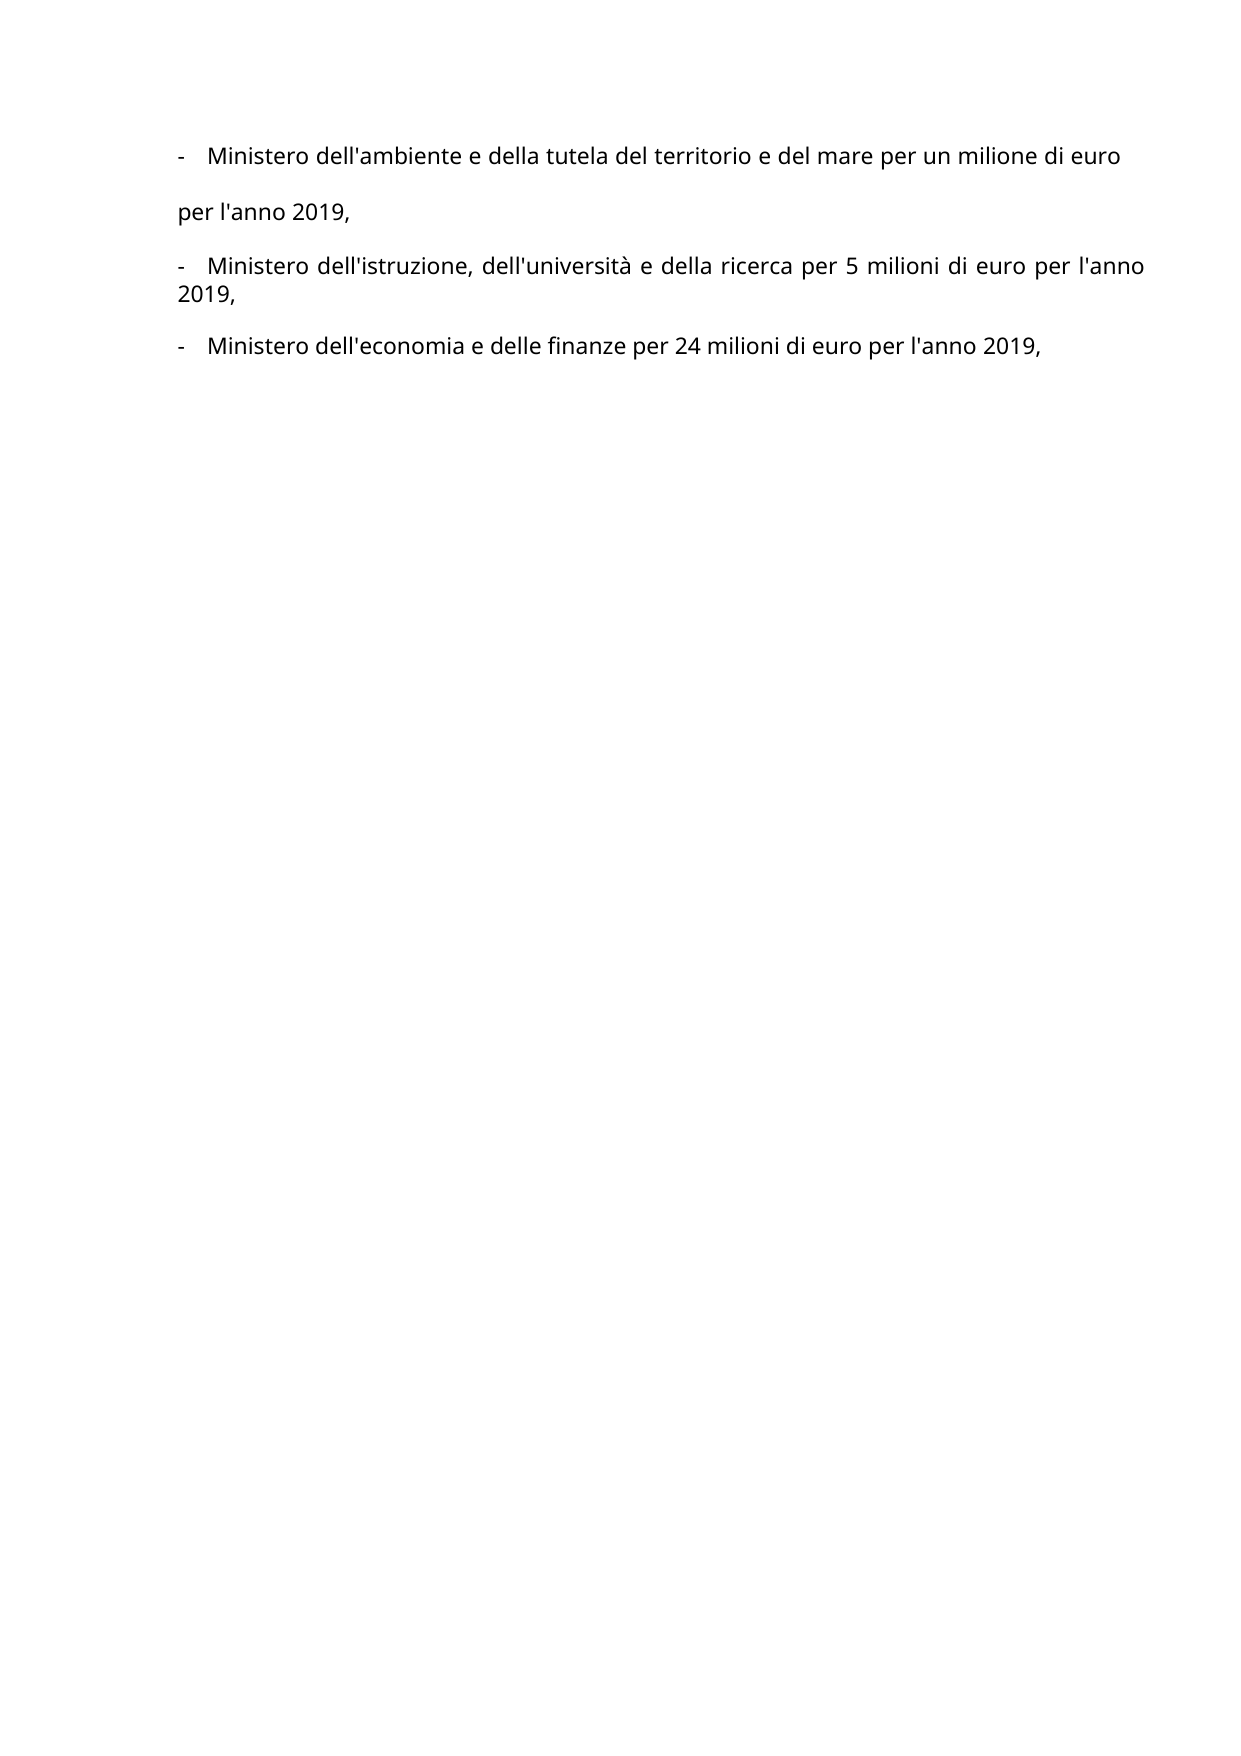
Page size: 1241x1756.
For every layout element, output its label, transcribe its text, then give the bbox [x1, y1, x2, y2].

list Ministero dell'ambiente e della tutela del territorio e del mare per un milione di euro per l'anno 2019, [177, 139, 1122, 227]
list Ministero dell'economia e delle finanze per 24 milioni di euro per l'anno 2019, [177, 330, 1146, 361]
list Ministero dell'istruzione, dell'università e della ricerca per 5 milioni di euro per l'anno 2019, [177, 253, 1146, 308]
